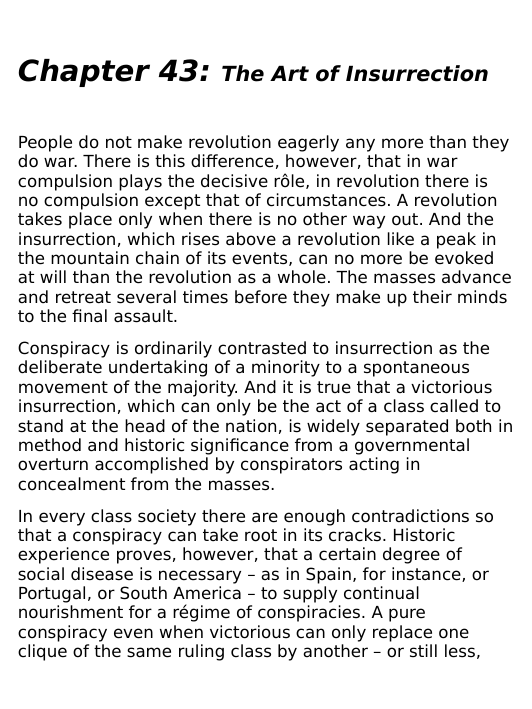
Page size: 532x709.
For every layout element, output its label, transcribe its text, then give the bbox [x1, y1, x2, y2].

text In every class society there are enough contradictions so that a conspiracy can take root in its cracks. Historic experience proves, however, that a certain degree of social disease is necessary – as in Spain, for instance, or Portugal, or South America – to supply continual nourishment for a régime of conspiracies. A pure conspiracy even when victorious can only replace one clique of the same ruling class by another – or still less, [18, 507, 514, 662]
text People do not make revolution eagerly any more than they do war. There is this difference, however, that in war compulsion plays the decisive rôle, in revolution there is no compulsion except that of circumstances. A revolution takes place only when there is no other way out. And the insurrection, which rises above a revolution like a peak in the mountain chain of its events, can no more be evoked at will than the revolution as a whole. The masses advance and retreat several times before they make up their minds to the final assault. [18, 133, 514, 327]
subtitle Chapter 43: The Art of Insurrection [18, 54, 514, 88]
text Conspiracy is ordinarily contrasted to insurrection as the deliberate undertaking of a minority to a spontaneous movement of the majority. And it is true that a victorious insurrection, which can only be the act of a class called to stand at the head of the nation, is widely separated both in method and historic significance from a governmental overturn accomplished by conspirators acting in concealment from the masses. [18, 339, 514, 494]
